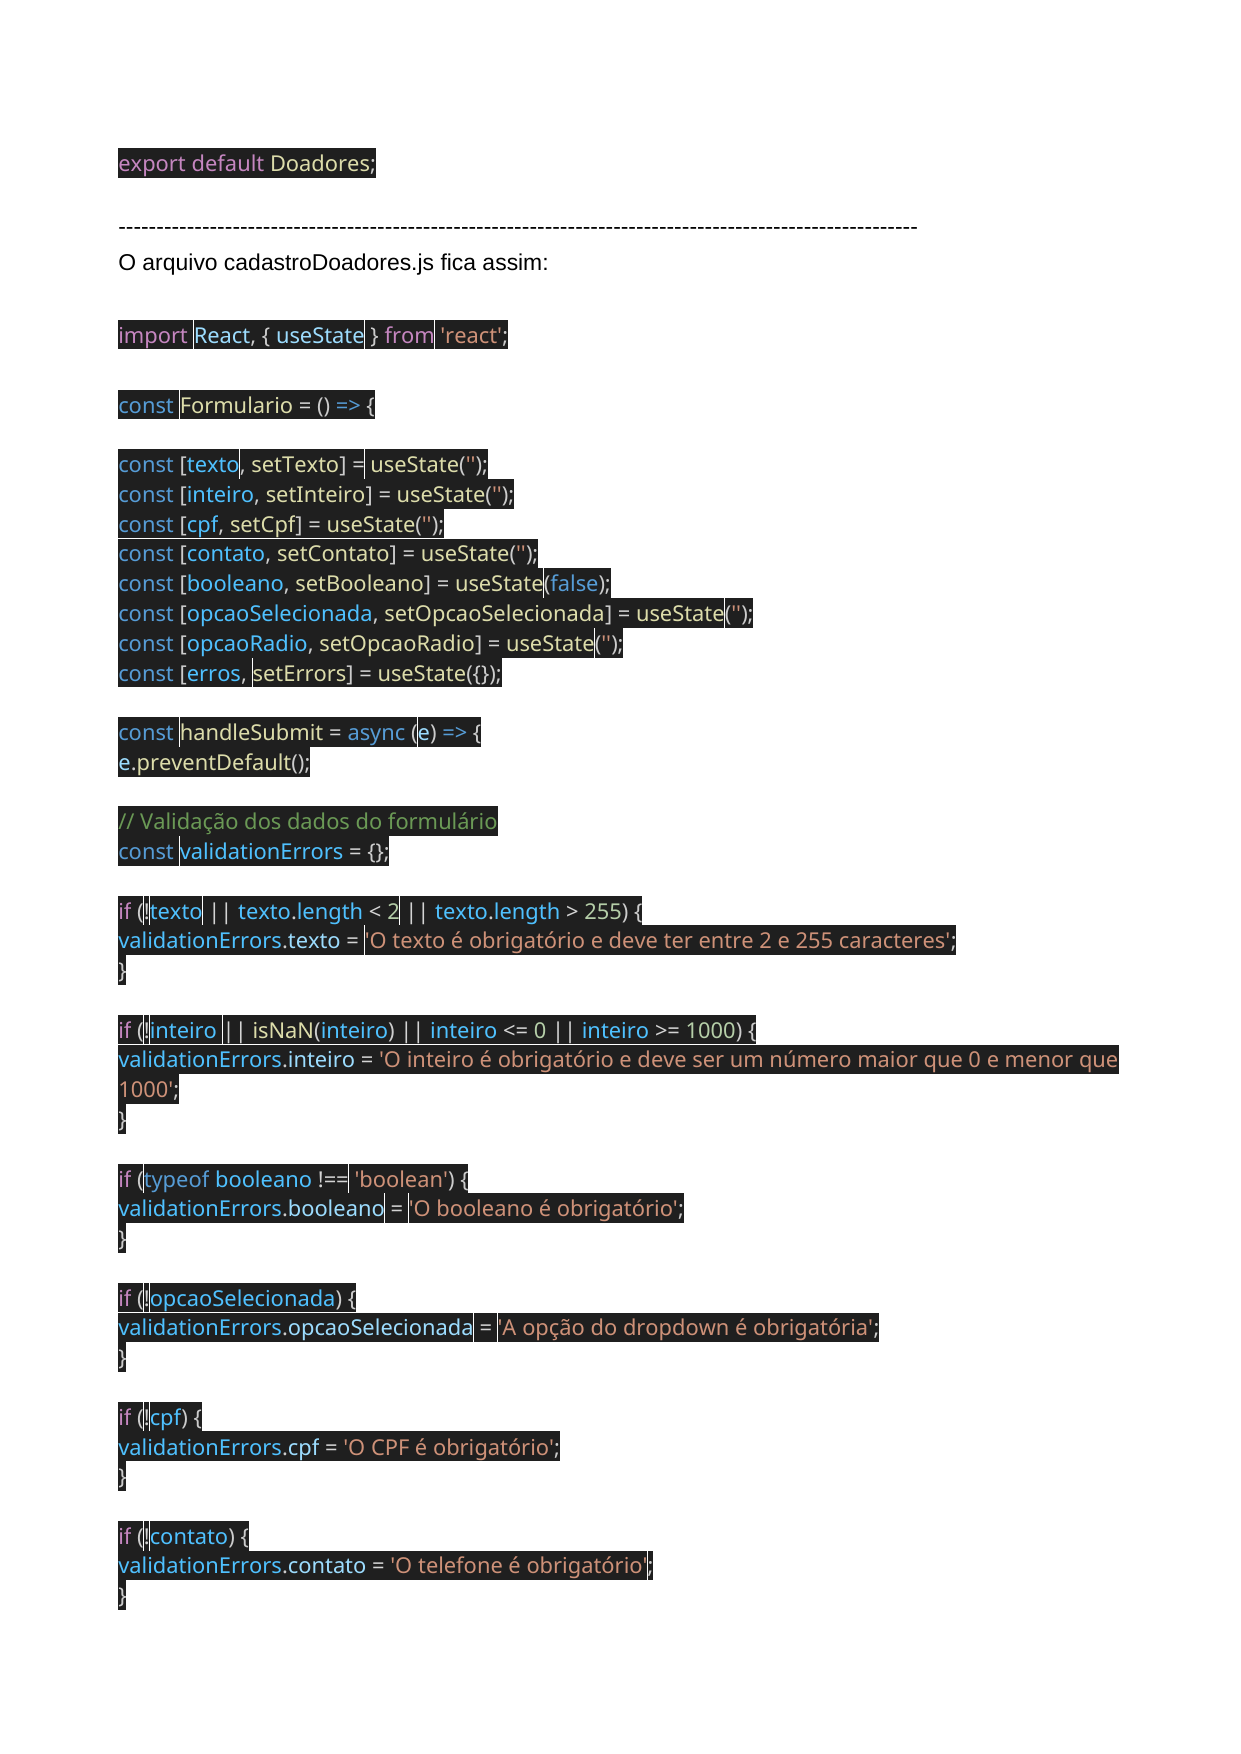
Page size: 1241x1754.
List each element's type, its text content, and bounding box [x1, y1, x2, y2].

text } [118, 1223, 1122, 1253]
text validationErrors.cpf = 'O CPF é obrigatório'; [118, 1431, 1122, 1461]
text } [118, 1580, 1122, 1610]
text validationErrors.opcaoSelecionada = 'A opção do dropdown é obrigatória'; [118, 1312, 1122, 1342]
text const Formulario = () => { [118, 389, 1122, 419]
text validationErrors.booleano = 'O booleano é obrigatório'; [118, 1193, 1122, 1223]
text const [texto, setTexto] = useState(''); [118, 449, 1122, 479]
text e.preventDefault(); [118, 747, 1122, 777]
text validationErrors.texto = 'O texto é obrigatório e deve ter entre 2 e 255 caracteres'; [118, 925, 1122, 955]
text if (!cpf) { [118, 1402, 1122, 1431]
text import React, { useState } from 'react'; [118, 320, 1122, 349]
text validationErrors.inteiro = 'O inteiro é obrigatório e deve ser um número maior que 0 e menor que 1000'; [118, 1044, 1122, 1104]
text const [contato, setContato] = useState(''); [118, 538, 1122, 568]
text const [opcaoSelecionada, setOpcaoSelecionada] = useState(''); [118, 598, 1122, 628]
text O arquivo cadastroDoadores.js fica assim: [118, 249, 1122, 275]
text // Validação dos dados do formulário [118, 806, 1122, 836]
text if (!texto || texto.length < 2 || texto.length > 255) { [118, 896, 1122, 925]
text } [118, 955, 1122, 985]
text if (typeof booleano !== 'boolean') { [118, 1163, 1122, 1193]
text const [inteiro, setInteiro] = useState(''); [118, 479, 1122, 509]
text const handleSubmit = async (e) => { [118, 717, 1122, 747]
text if (!opcaoSelecionada) { [118, 1283, 1122, 1312]
text } [118, 1461, 1122, 1491]
text if (!inteiro || isNaN(inteiro) || inteiro <= 0 || inteiro >= 1000) { [118, 1015, 1122, 1044]
text --------------------------------------------------------------------------------------------------------- [118, 213, 1122, 239]
text } [118, 1104, 1122, 1134]
text const [booleano, setBooleano] = useState(false); [118, 568, 1122, 598]
text const [cpf, setCpf] = useState(''); [118, 509, 1122, 538]
text const validationErrors = {}; [118, 836, 1122, 866]
text export default Doadores; [118, 148, 1122, 178]
text } [118, 1342, 1122, 1372]
text if (!contato) { [118, 1521, 1122, 1551]
text const [opcaoRadio, setOpcaoRadio] = useState(''); [118, 628, 1122, 658]
text const [erros, setErrors] = useState({}); [118, 658, 1122, 687]
text validationErrors.contato = 'O telefone é obrigatório'; [118, 1551, 1122, 1580]
